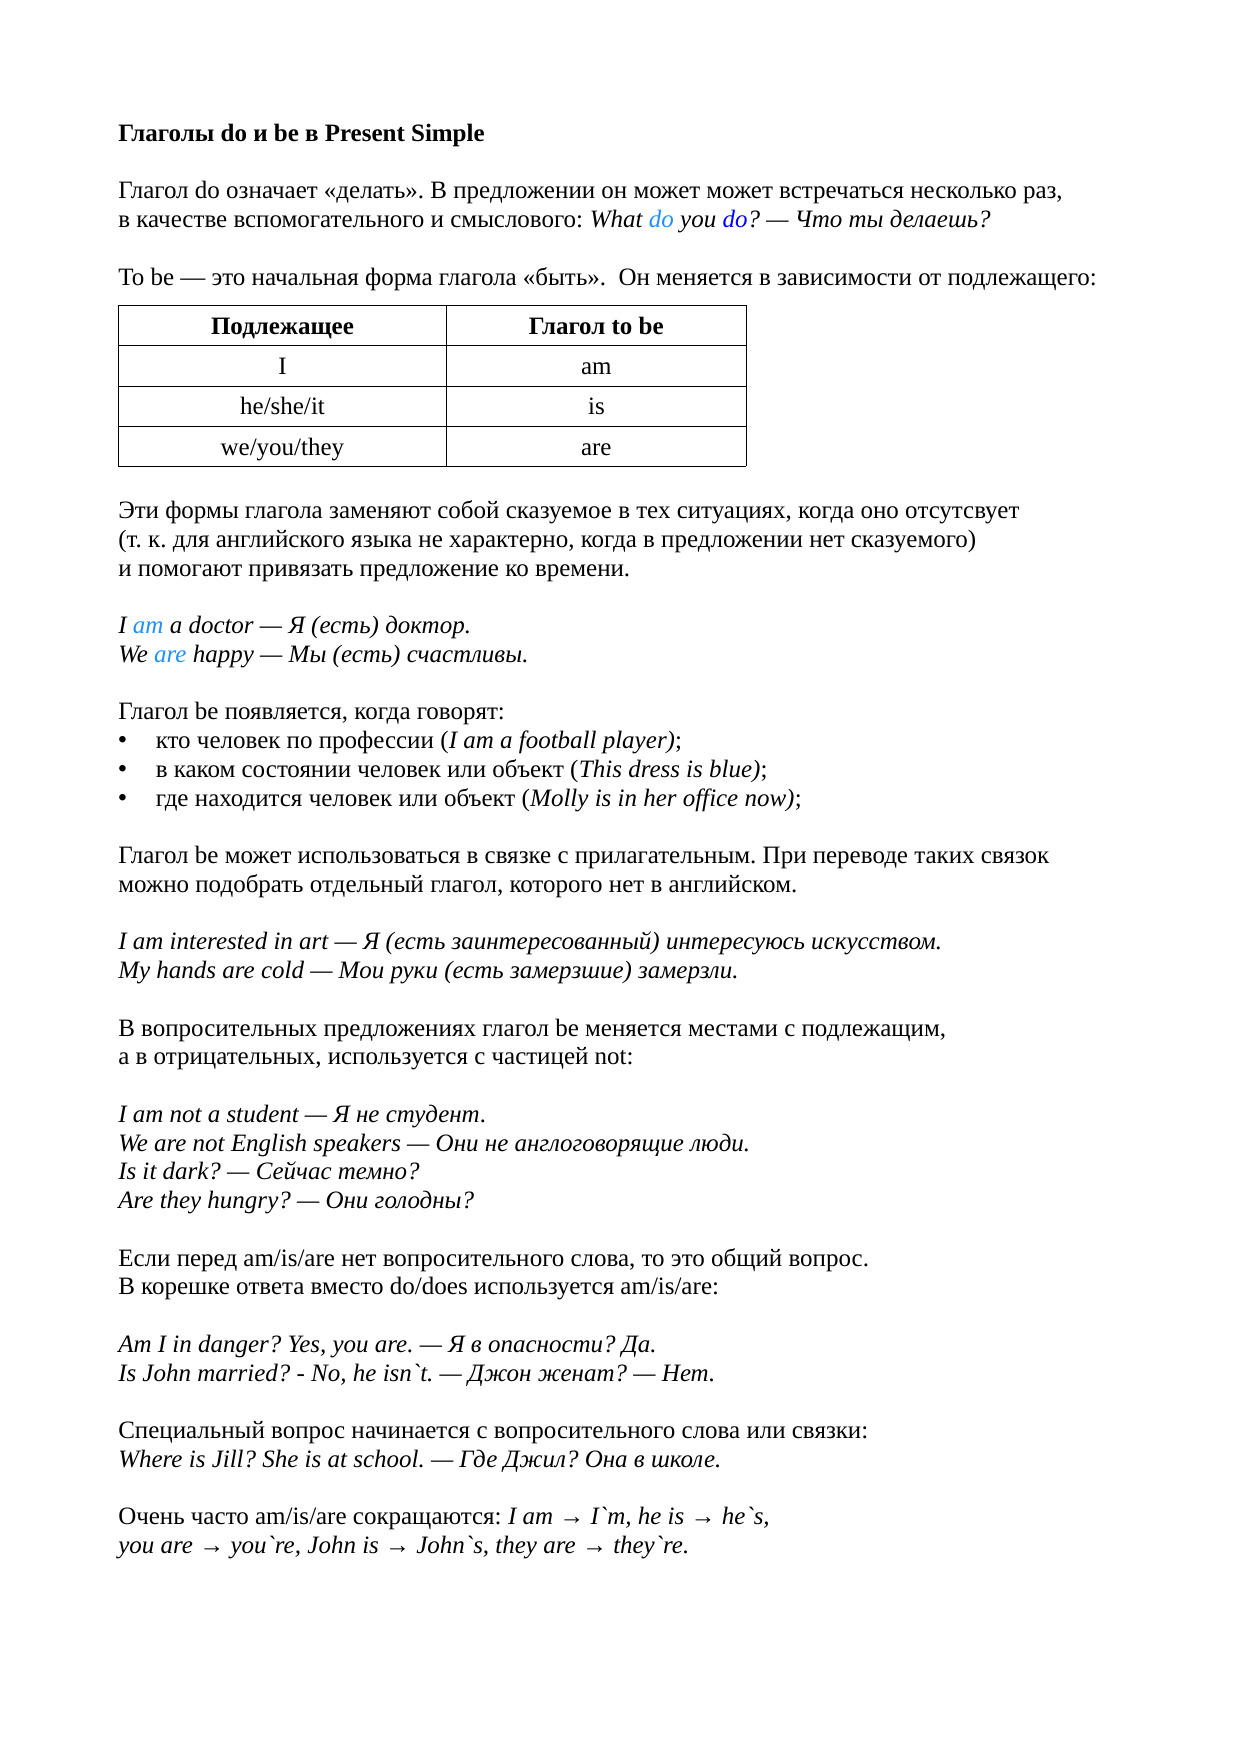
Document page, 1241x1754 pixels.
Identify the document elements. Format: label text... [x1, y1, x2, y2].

text you are → you`re, John is → John`s, they are → they`re. [118, 1530, 1122, 1559]
table_cell are [447, 427, 746, 466]
text Is it dark? — Сейчас темно? [118, 1156, 1122, 1185]
text Эти формы глагола заменяют собой сказуемое в тех ситуациях, когда оно отсутсвует [118, 495, 1122, 524]
text в качестве вспомогательного и смыслового: What do you do? — Что ты делаешь? [118, 204, 1122, 233]
text I am interested in art — Я (есть заинтересованный) интересуюсь искусством. [118, 926, 1122, 955]
text а в отрицательных, используется с частицей not: [118, 1041, 1122, 1070]
text и помогают привязать предложение ко времени. [118, 553, 1122, 581]
list где находится человек или объект (Molly is in her office now); [118, 783, 1122, 811]
text Are they hungry? — Они голодны? [118, 1185, 1122, 1214]
text В вопросительных предложениях глагол be меняется местами с подлежащим, [118, 1013, 1122, 1041]
text Where is Jill? She is at school. — Где Джил? Она в школе. [118, 1444, 1122, 1473]
table_cell we/you/they [119, 427, 446, 466]
text Am I in danger? Yes, you are. — Я в опасности? Да. [118, 1329, 1122, 1358]
text We are not English speakers — Они не англоговорящие люди. [118, 1128, 1122, 1156]
text Если перед am/is/are нет вопросительного слова, то это общий вопрос. [118, 1243, 1122, 1271]
text My hands are cold — Мои руки (есть замерзшие) замерзли. [118, 955, 1122, 984]
text I am a doctor — Я (есть) доктор. [118, 610, 1122, 639]
text Очень часто am/is/are сокращаются: I am → I`m, he is → he`s, [118, 1501, 1122, 1530]
list кто человек по профессии (I am a football player); [118, 725, 1122, 754]
table_cell I [119, 346, 446, 386]
text Глагол do означает «делать». В предложении он может может встречаться несколько раз, [118, 176, 1122, 204]
text Глагол be появляется, когда говорят: [118, 696, 1122, 725]
text Глагол be может использоваться в связке с прилагательным. При переводе таких связок можно подобрать отдельный глагол, которого нет в английском. [118, 840, 1122, 898]
table_header Подлежащее [119, 306, 446, 345]
text Глаголы do и be в Present Simple [118, 118, 1122, 147]
list в каком состоянии человек или объект (This dress is blue); [118, 754, 1122, 783]
text We are happy — Мы (есть) счастливы. [118, 639, 1122, 668]
text I am not a student — Я не студент. [118, 1099, 1122, 1128]
text В корешке ответа вместо do/does используется am/is/are: [118, 1271, 1122, 1300]
table_cell is [447, 387, 746, 426]
table_cell he/she/it [119, 387, 446, 426]
text To be — это начальная форма глагола «быть». Он меняется в зависимости от подлежащего: [118, 262, 1122, 291]
text Специальный вопрос начинается с вопросительного слова или связки: [118, 1415, 1122, 1444]
table_header Глагол to be [447, 306, 746, 345]
text (т. к. для английского языка не характерно, когда в предложении нет сказуемого) [118, 524, 1122, 553]
text Is John married? - No, he isn`t. — Джон женат? — Нет. [118, 1358, 1122, 1386]
table_cell am [447, 346, 746, 386]
